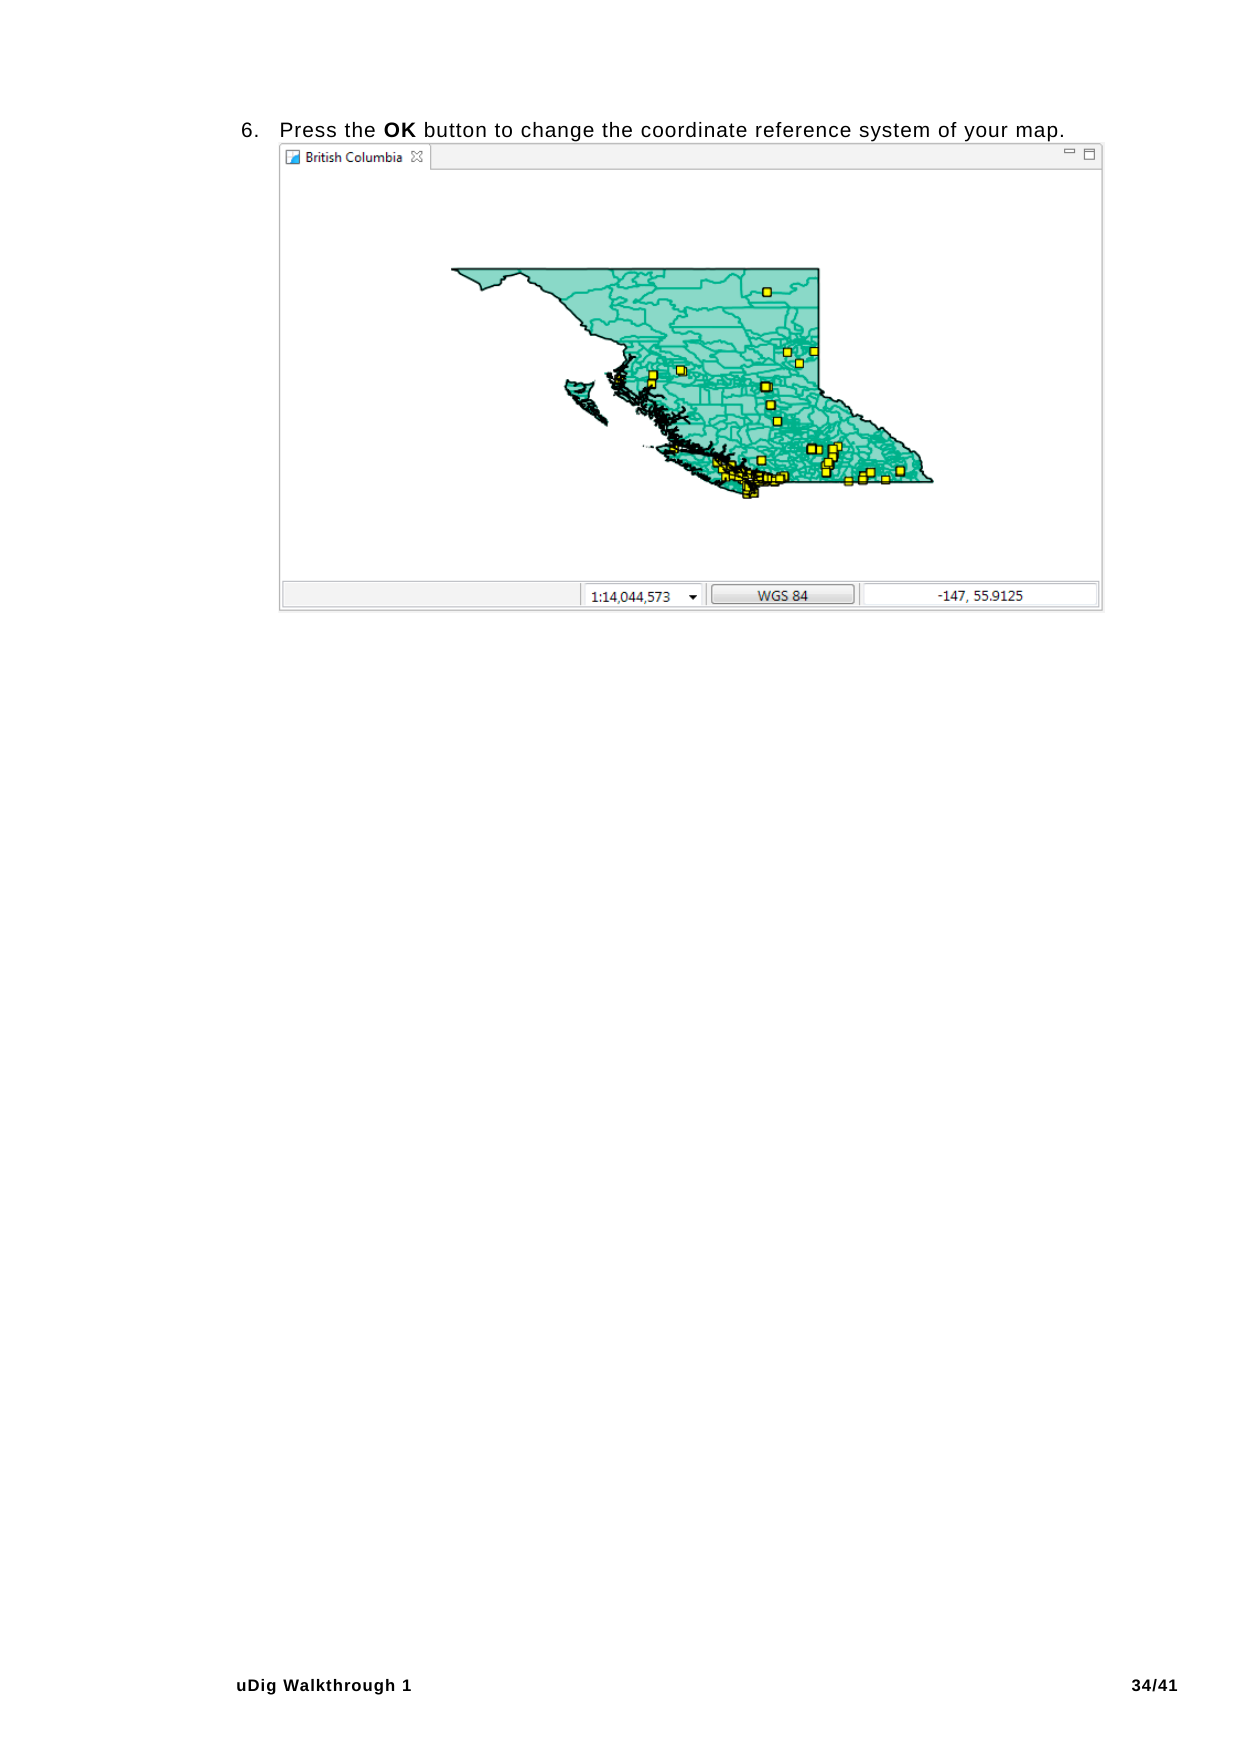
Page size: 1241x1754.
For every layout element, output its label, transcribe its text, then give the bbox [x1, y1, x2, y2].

list Press the OK button to change the coordinate reference system of your map. [241, 118, 1181, 142]
picture [278, 142, 1105, 613]
